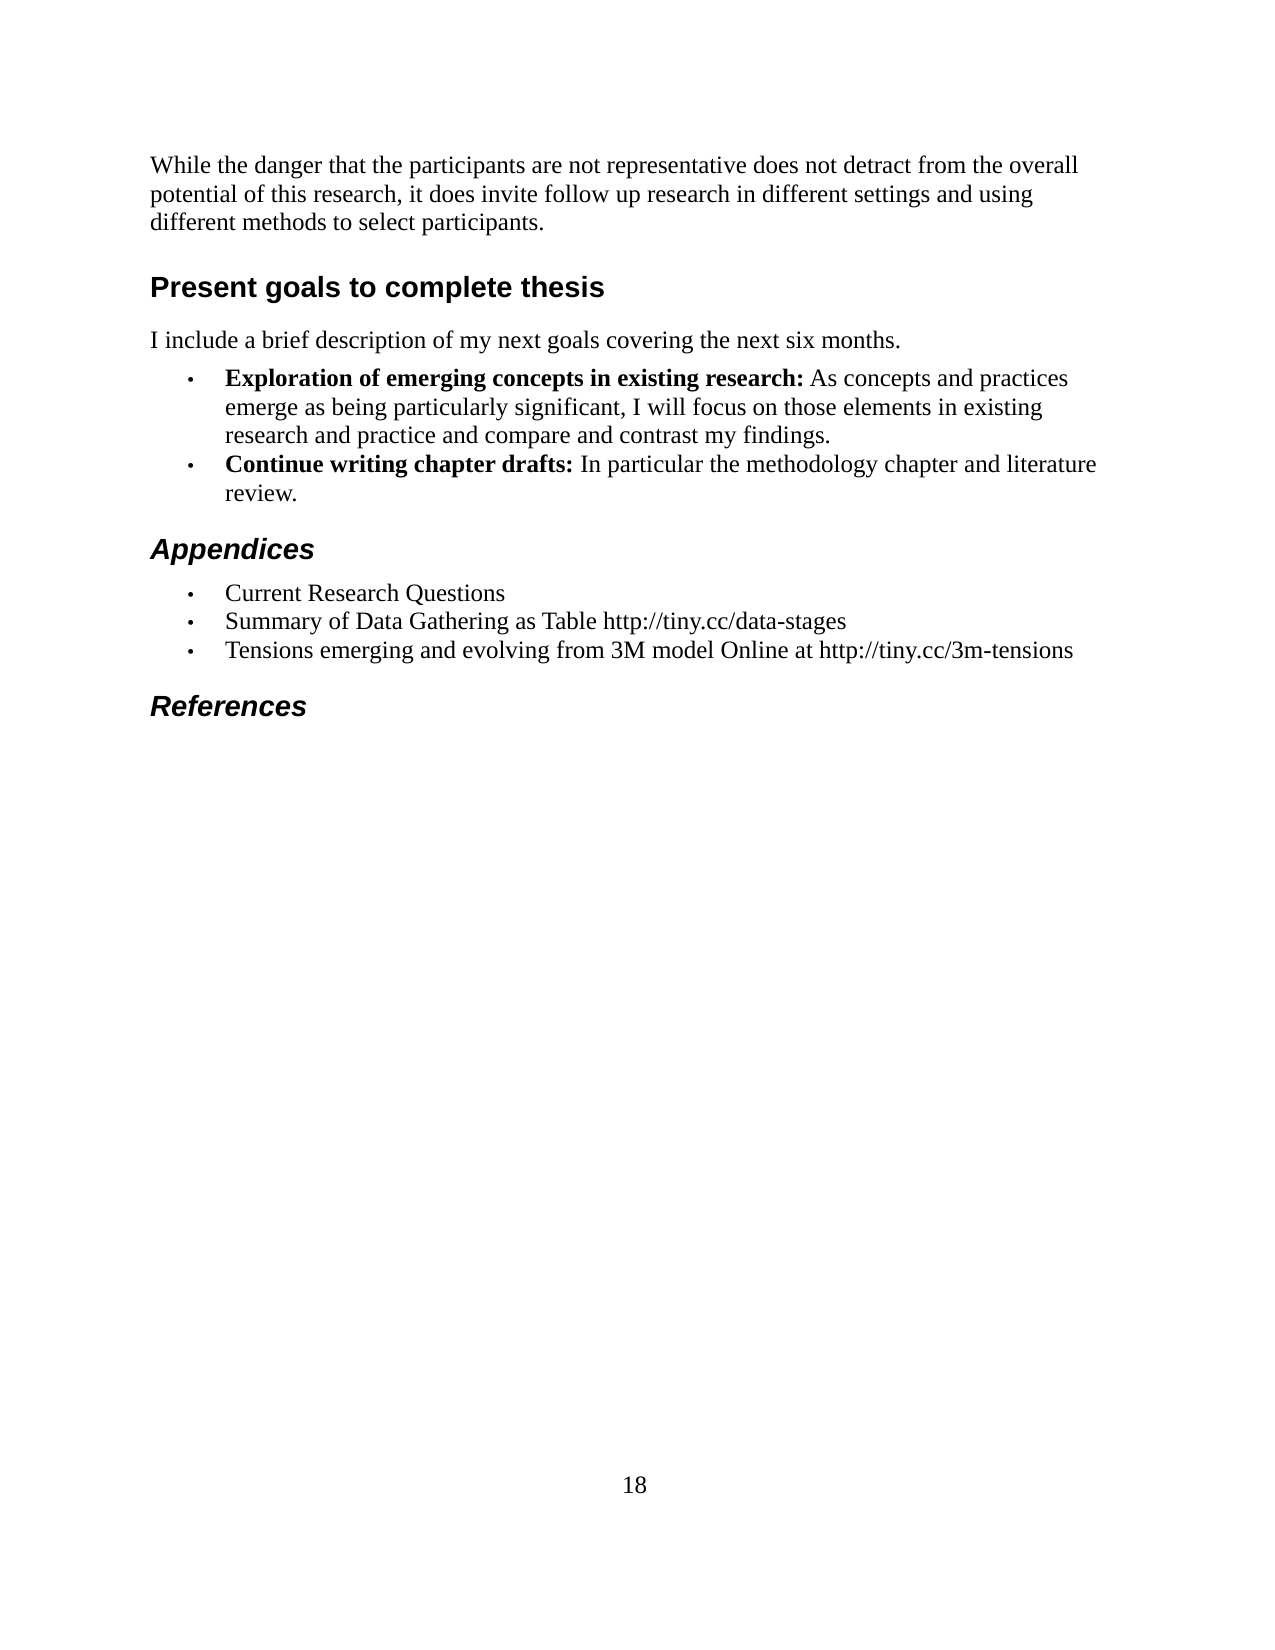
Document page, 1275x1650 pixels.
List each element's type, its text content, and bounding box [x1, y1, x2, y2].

list Current Research Questions [187, 578, 1125, 606]
list Summary of Data Gathering as Table http://tiny.cc/data-stages [187, 606, 1125, 635]
list Exploration of emerging concepts in existing research: As concepts and practices emerge as being particularly significant, I will focus on those elements in existing research and practice and compare and contrast my findings. [187, 363, 1125, 449]
subtitle Appendices [150, 532, 1125, 565]
list Tensions emerging and evolving from 3M model Online at http://tiny.cc/3m-tensions [187, 635, 1125, 664]
subtitle Present goals to complete thesis [150, 270, 1125, 304]
list Continue writing chapter drafts: In particular the methodology chapter and literature review. [187, 449, 1125, 507]
subtitle References [150, 689, 1125, 722]
text While the danger that the participants are not representative does not detract from the overall potential of this research, it does invite follow up research in different settings and using different methods to select participants. [150, 150, 1125, 236]
text I include a brief description of my next goals covering the next six months. [150, 325, 1125, 354]
